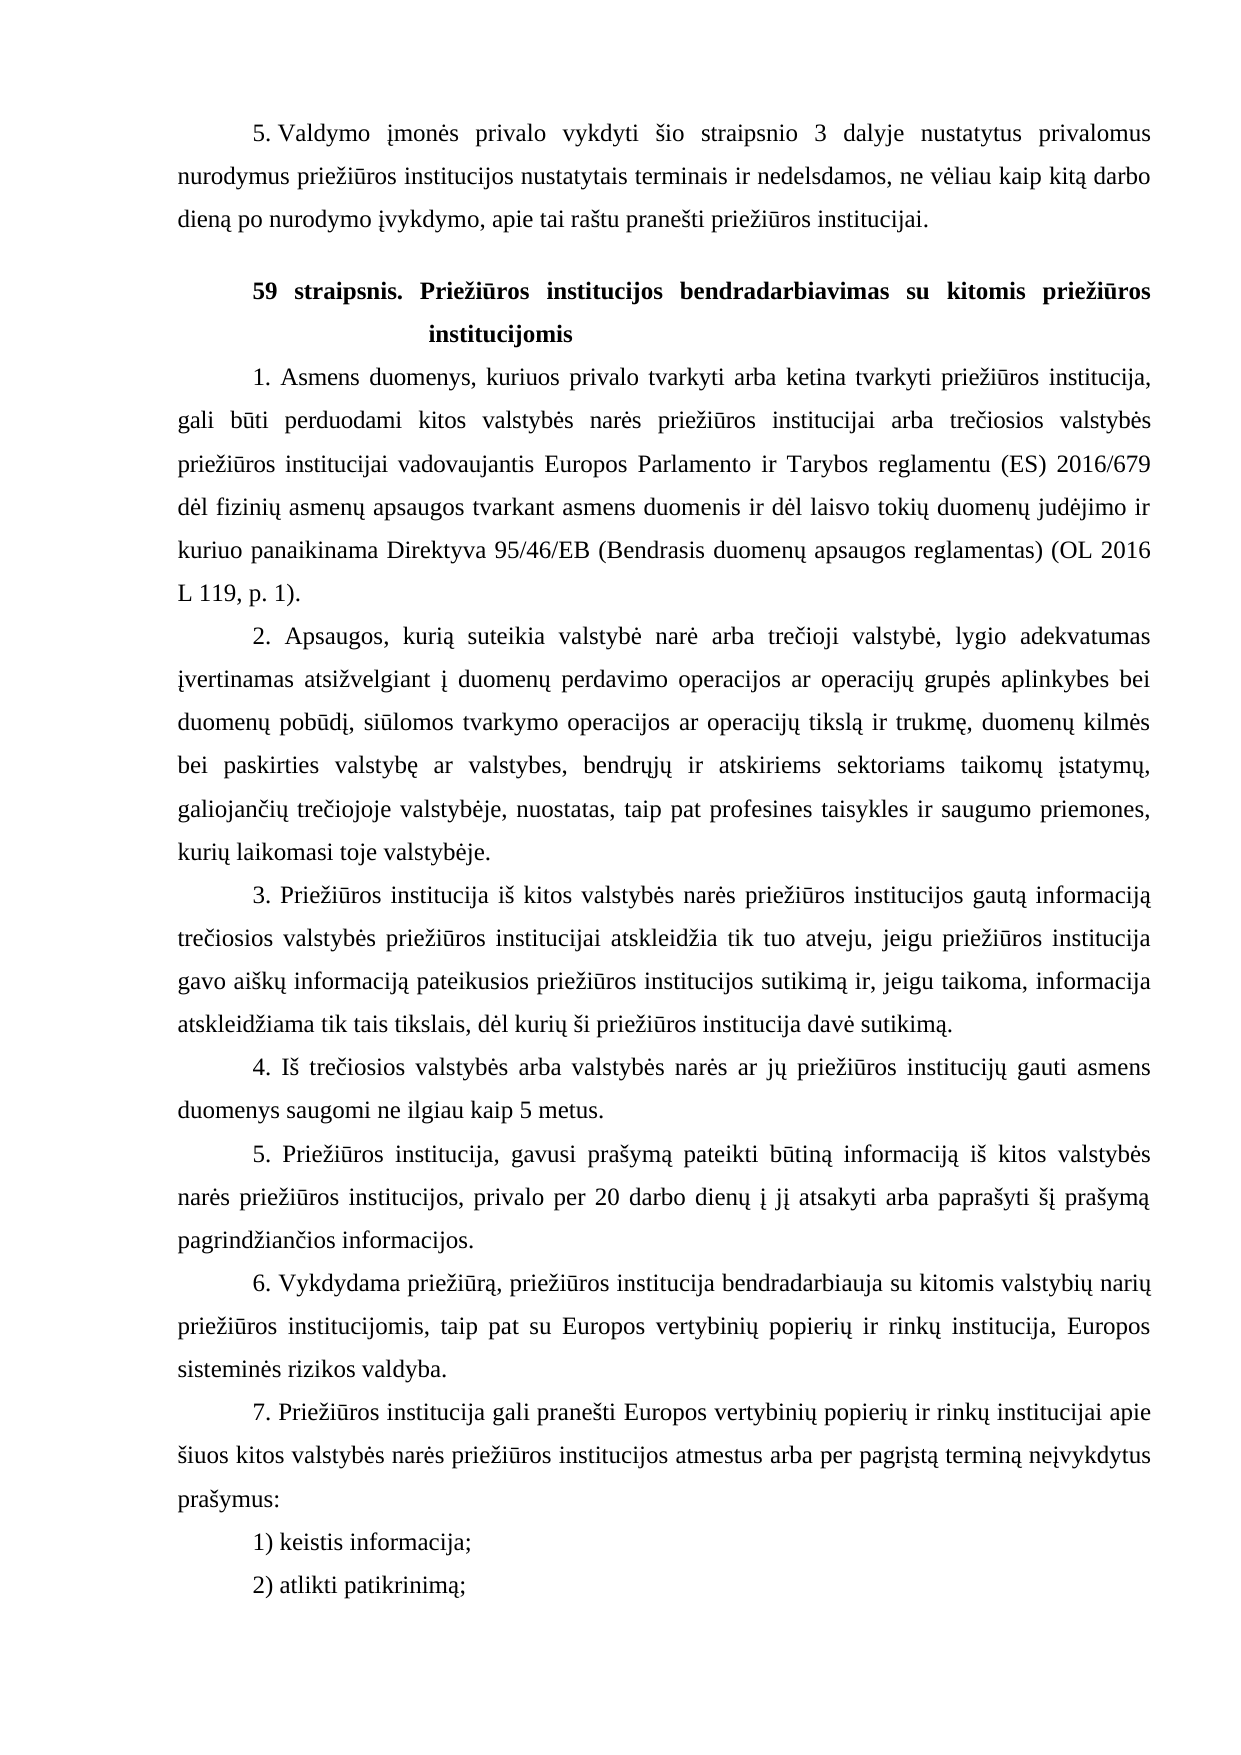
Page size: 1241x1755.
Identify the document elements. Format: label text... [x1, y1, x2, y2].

text 3. Priežiūros institucija iš kitos valstybės narės priežiūros institucijos gautą informaciją trečiosios valstybės priežiūros institucijai atskleidžia tik tuo atveju, jeigu priežiūros institucija gavo aiškų informaciją pateikusios priežiūros institucijos sutikimą ir, jeigu taikoma, informacija atskleidžiama tik tais tikslais, dėl kurių ši priežiūros institucija davė sutikimą. [177, 880, 1152, 1038]
text 1) keistis informacija; [177, 1527, 1152, 1556]
text 6. Vykdydama priežiūrą, priežiūros institucija bendradarbiauja su kitomis valstybių narių priežiūros institucijomis, taip pat su Europos vertybinių popierių ir rinkų institucija, Europos sisteminės rizikos valdyba. [177, 1268, 1152, 1383]
text 1. Asmens duomenys, kuriuos privalo tvarkyti arba ketina tvarkyti priežiūros institucija, gali būti perduodami kitos valstybės narės priežiūros institucijai arba trečiosios valstybės priežiūros institucijai vadovaujantis Europos Parlamento ir Tarybos reglamentu (ES) 2016/679 dėl fizinių asmenų apsaugos tvarkant asmens duomenis ir dėl laisvo tokių duomenų judėjimo ir kuriuo panaikinama Direktyva 95/46/EB (Bendrasis duomenų apsaugos reglamentas) (OL 2016 L 119, p. 1). [177, 362, 1152, 607]
text 2. Apsaugos, kurią suteikia valstybė narė arba trečioji valstybė, lygio adekvatumas įvertinamas atsižvelgiant į duomenų perdavimo operacijos ar operacijų grupės aplinkybes bei duomenų pobūdį, siūlomos tvarkymo operacijos ar operacijų tikslą ir trukmę, duomenų kilmės bei paskirties valstybę ar valstybes, bendrųjų ir atskiriems sektoriams taikomų įstatymų, galiojančių trečiojoje valstybėje, nuostatas, taip pat profesines taisykles ir saugumo priemones, kurių laikomasi toje valstybėje. [177, 621, 1152, 866]
text 5. Valdymo įmonės privalo vykdyti šio straipsnio 3 dalyje nustatytus privalomus nurodymus priežiūros institucijos nustatytais terminais ir nedelsdamos, ne vėliau kaip kitą darbo dieną po nurodymo įvykdymo, apie tai raštu pranešti priežiūros institucijai. [177, 118, 1152, 233]
text 7. Priežiūros institucija gali pranešti Europos vertybinių popierių ir rinkų institucijai apie šiuos kitos valstybės narės priežiūros institucijos atmestus arba per pagrįstą terminą neįvykdytus prašymus: [177, 1397, 1152, 1512]
text 5. Priežiūros institucija, gavusi prašymą pateikti būtiną informaciją iš kitos valstybės narės priežiūros institucijos, privalo per 20 darbo dienų į jį atsakyti arba paprašyti šį prašymą pagrindžiančios informacijos. [177, 1139, 1152, 1254]
text 2) atlikti patikrinimą; [177, 1570, 1152, 1599]
text 4. Iš trečiosios valstybės arba valstybės narės ar jų priežiūros institucijų gauti asmens duomenys saugomi ne ilgiau kaip 5 metus. [177, 1052, 1152, 1124]
text 59 straipsnis. Priežiūros institucijos bendradarbiavimas su kitomis priežiūros institucijomis [252, 276, 1152, 348]
